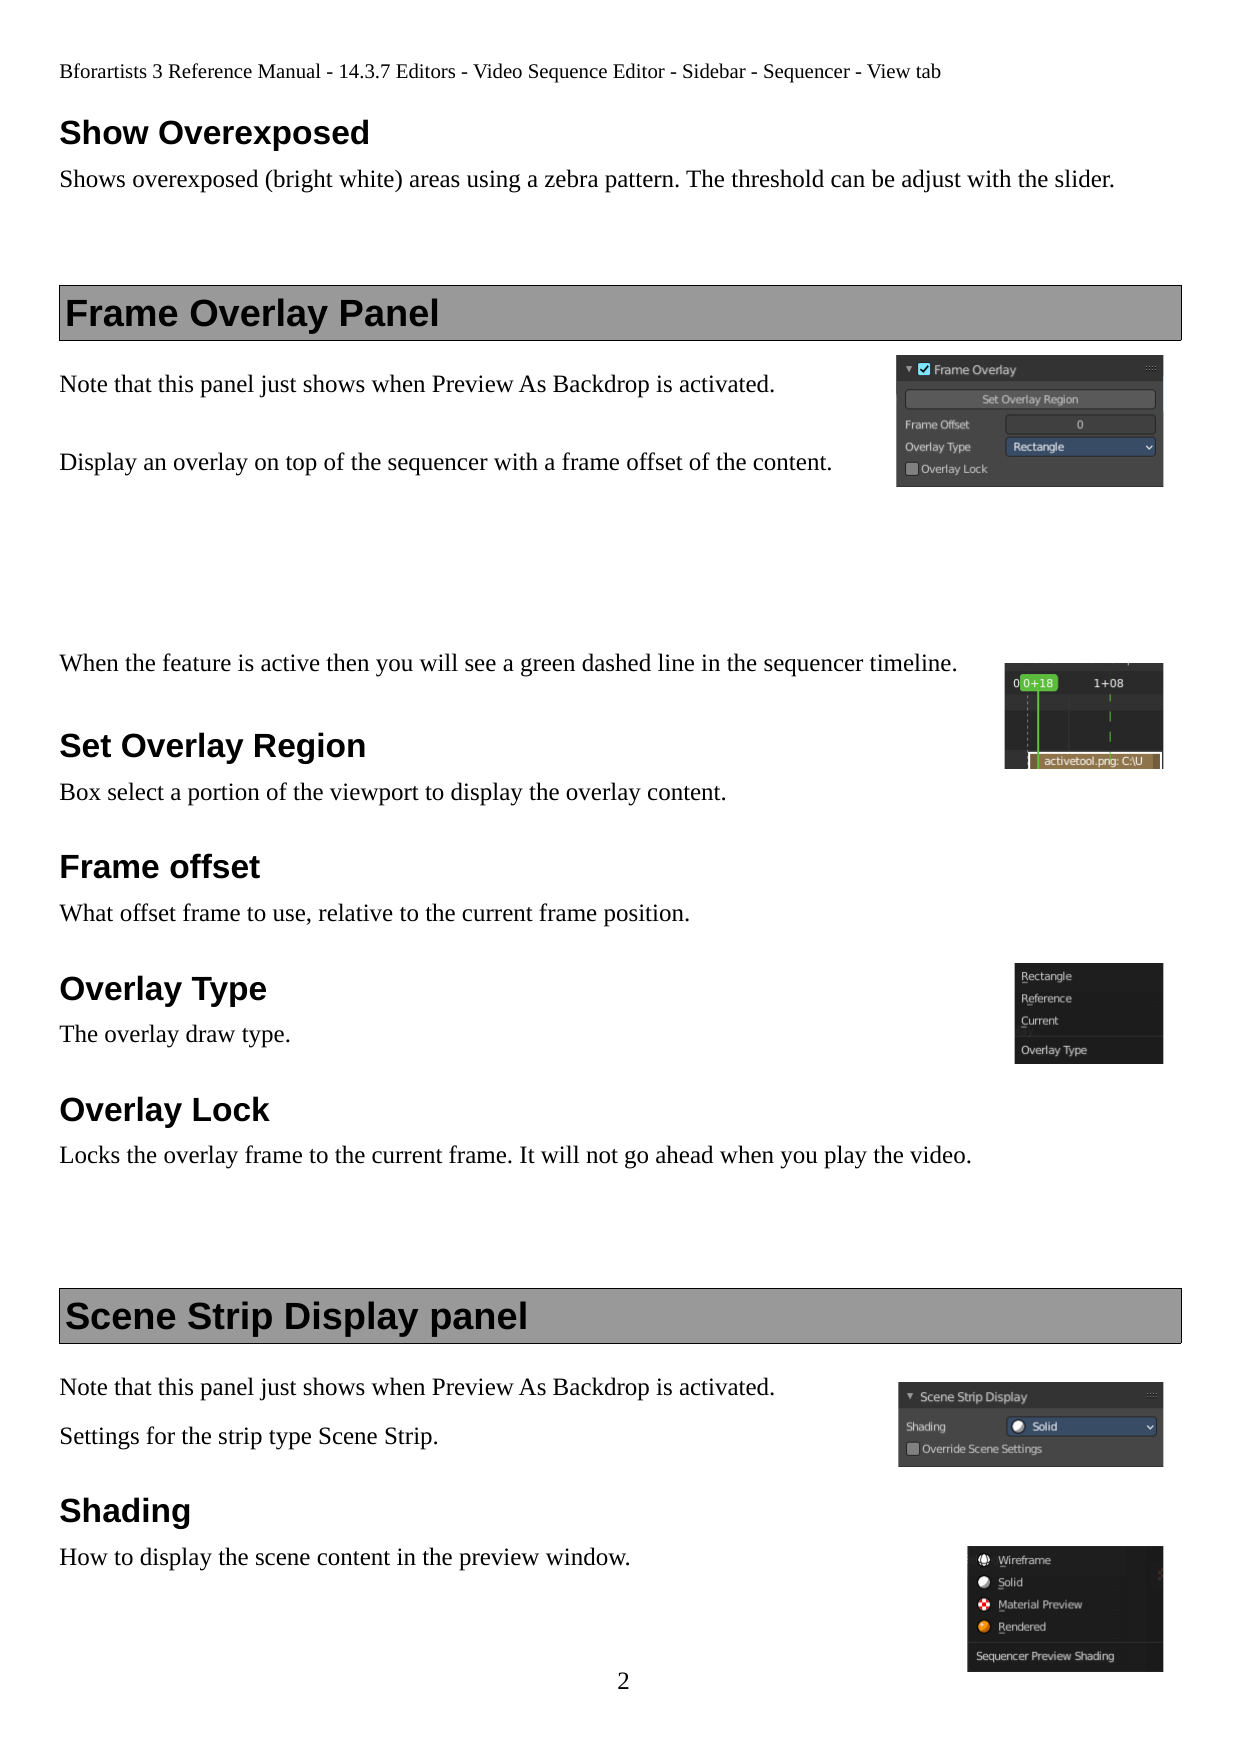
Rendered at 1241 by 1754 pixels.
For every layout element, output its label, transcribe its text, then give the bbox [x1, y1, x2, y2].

text The overlay draw type. [59, 1019, 1014, 1048]
subtitle Frame offset [59, 847, 1181, 886]
text Display an overlay on top of the sequencer with a frame offset of the content. [59, 447, 896, 475]
subtitle Shading [59, 1491, 1181, 1529]
text Settings for the strip type Scene Strip. [59, 1421, 898, 1449]
text Note that this panel just shows when Preview As Backdrop is activated. [59, 1372, 1181, 1401]
subtitle Overlay Type [59, 968, 1014, 1007]
text What offset frame to use, relative to the current frame position. [59, 898, 1181, 927]
subtitle Show Overexposed [59, 113, 1181, 151]
table_header Frame Overlay Panel [60, 286, 1181, 340]
text [1164, 1019, 1181, 1048]
subtitle [1164, 968, 1181, 1007]
text Box select a portion of the viewport to display the overlay content. [59, 777, 1181, 806]
text When the feature is active then you will see a green dashed line in the sequencer timeline. [59, 648, 1181, 677]
picture [967, 1546, 1164, 1672]
text Locks the overlay frame to the current frame. It will not go ahead when you play the video. [59, 1141, 1181, 1169]
picture [1014, 963, 1164, 1064]
subtitle Overlay Lock [59, 1089, 1181, 1128]
table_header Scene Strip Display panel [60, 1289, 1181, 1343]
text How to display the scene content in the preview window. [59, 1542, 1181, 1571]
picture [896, 355, 1164, 487]
subtitle [1164, 726, 1181, 765]
subtitle Set Overlay Region [59, 726, 1004, 765]
picture [1004, 663, 1164, 769]
picture [898, 1382, 1164, 1467]
text Shows overexposed (bright white) areas using a zebra pattern. The threshold can be adjust with the slider. [59, 164, 1181, 192]
text Note that this panel just shows when Preview As Backdrop is activated. [59, 369, 896, 398]
